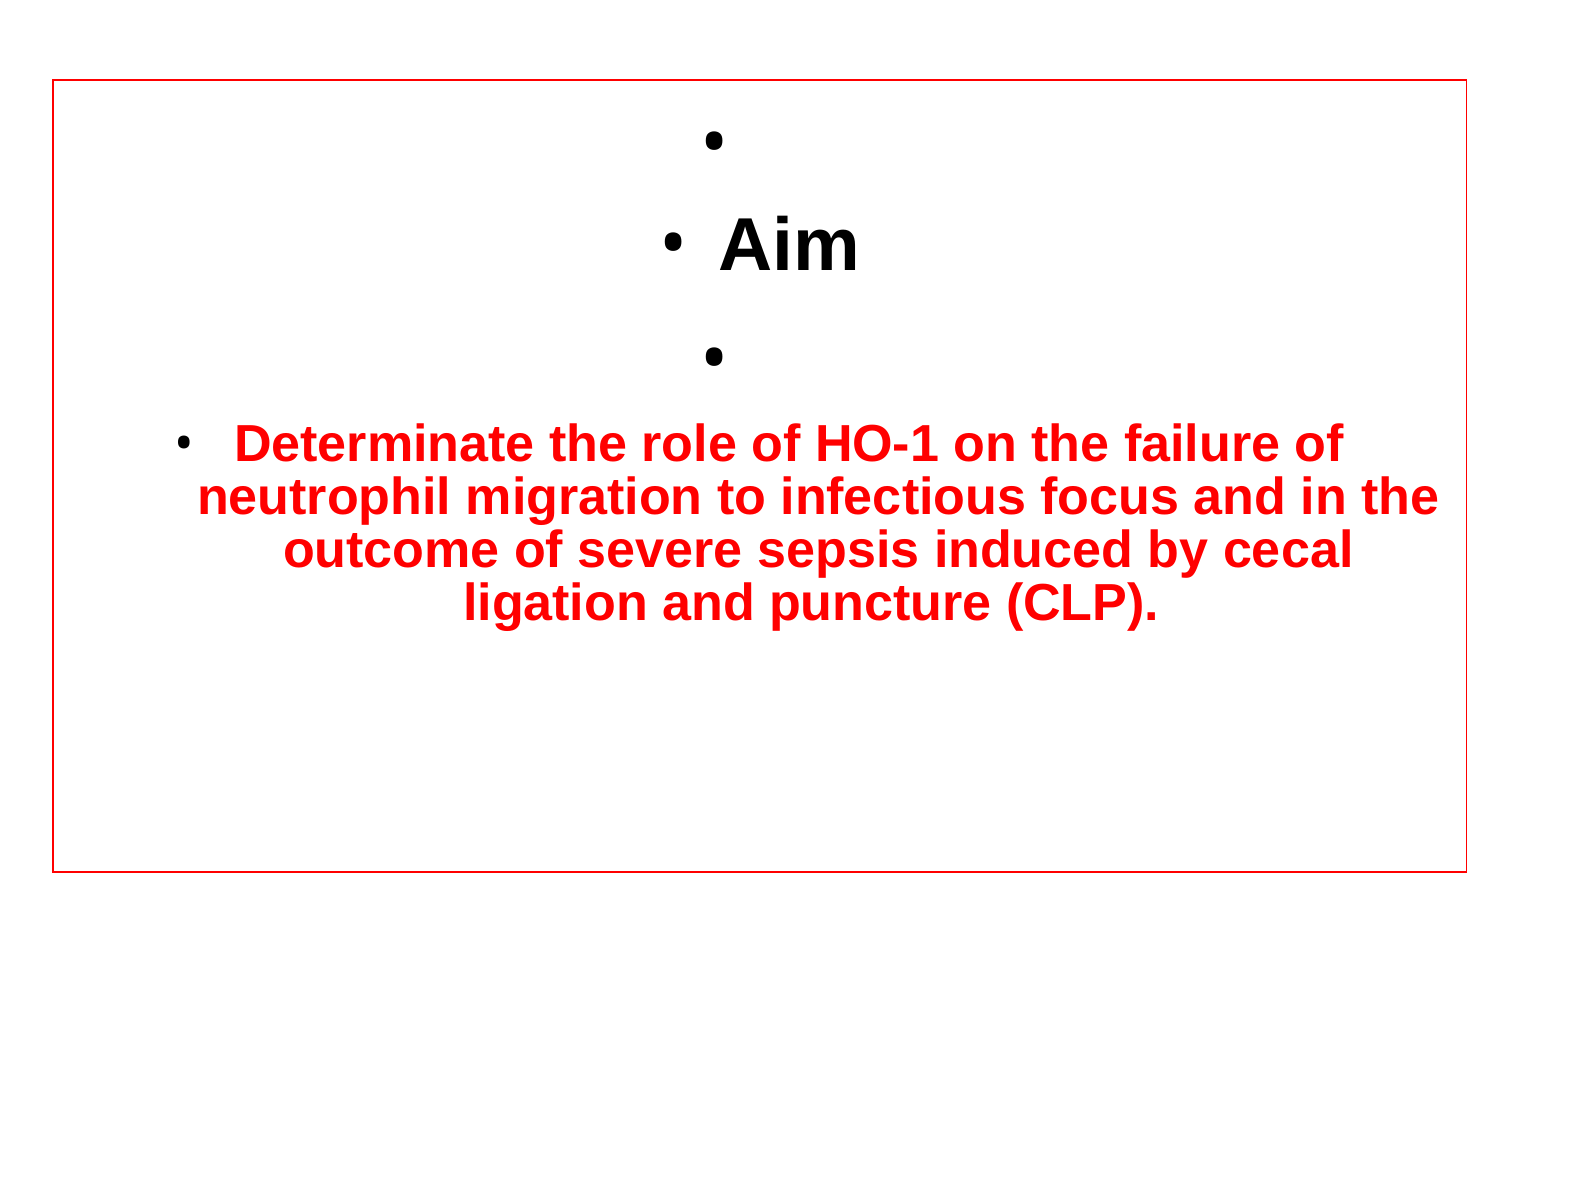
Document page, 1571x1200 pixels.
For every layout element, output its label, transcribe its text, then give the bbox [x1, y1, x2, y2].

text_box Aim Determinate the role of HO-1 on the failure of neutrophil migration to infectious focus and in the outcome of severe sepsis induced by cecal ligation and puncture (CLP). [53, 80, 1466, 872]
